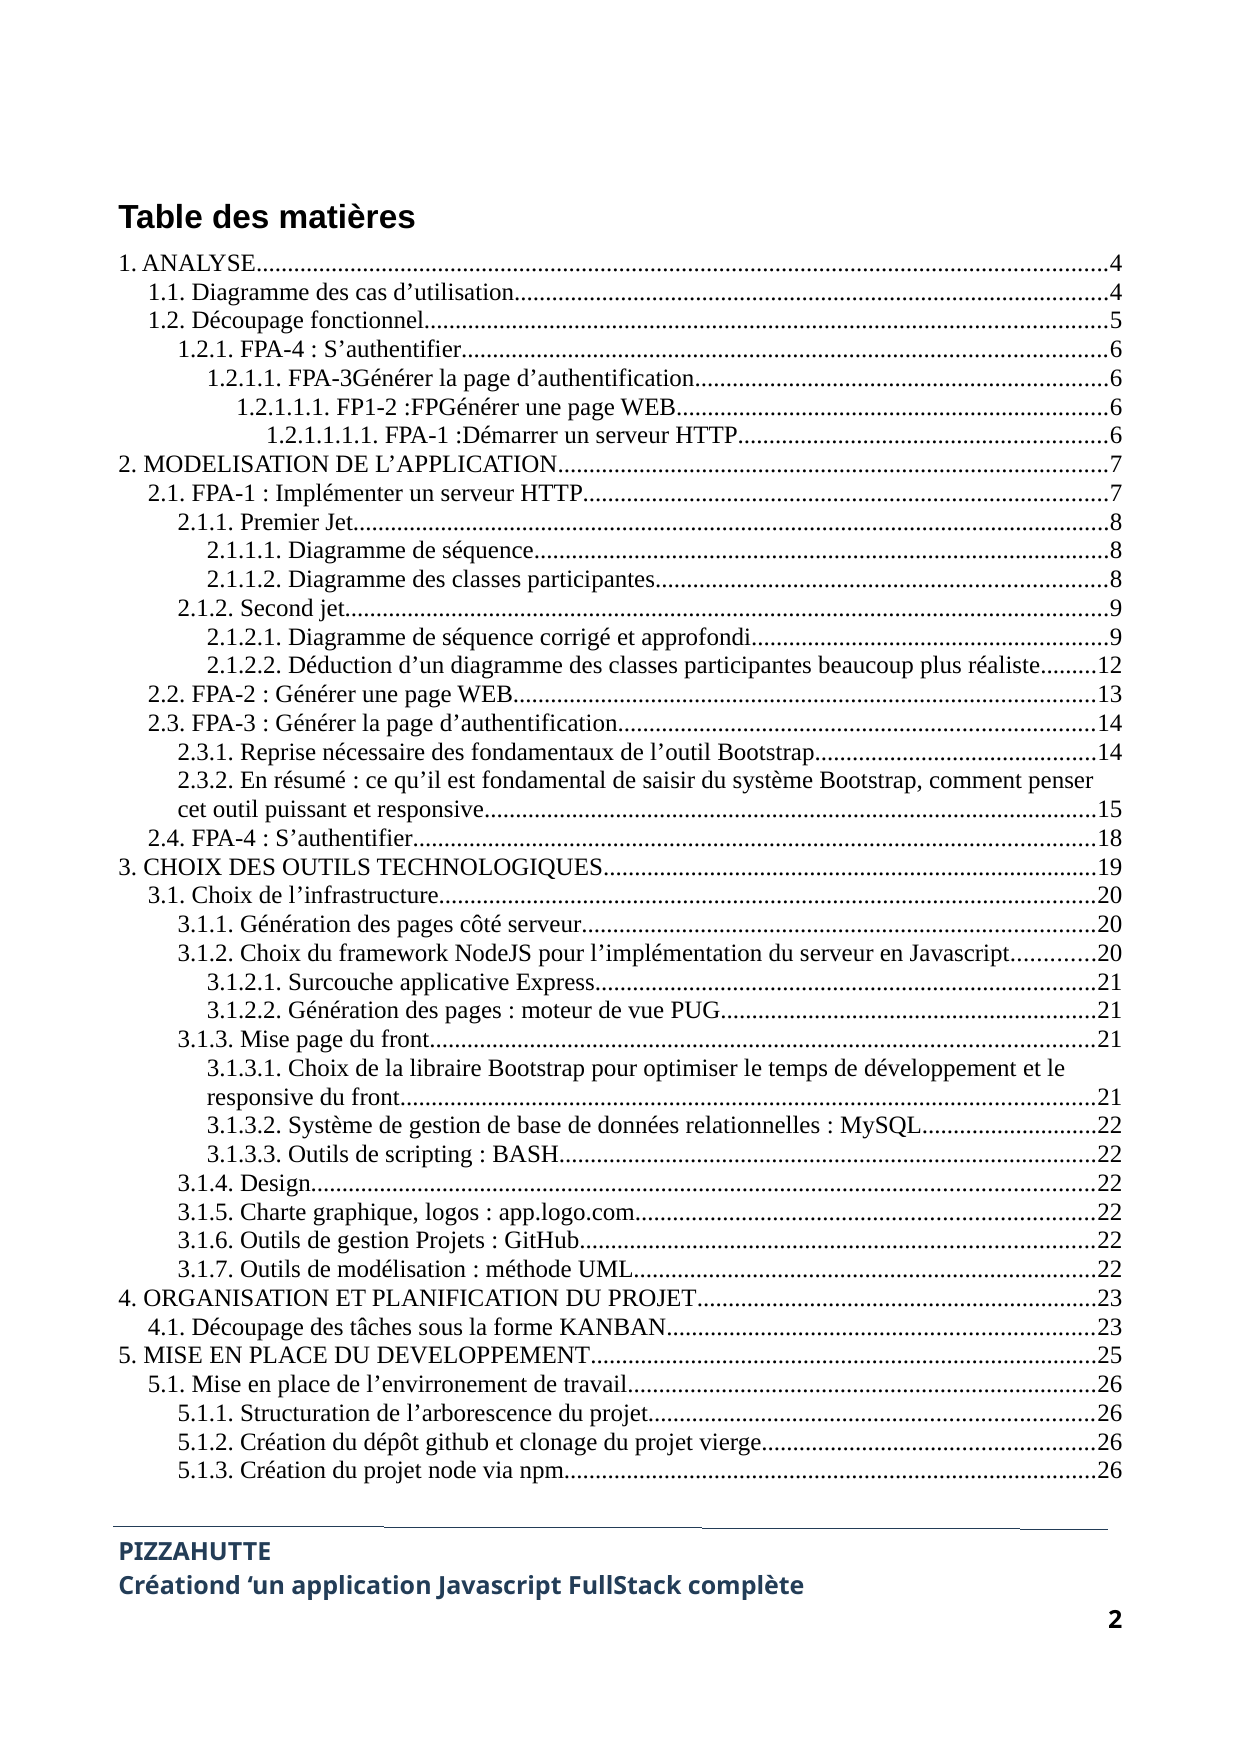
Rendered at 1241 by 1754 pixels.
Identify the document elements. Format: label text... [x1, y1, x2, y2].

text 3.1.2. Choix du framework NodeJS pour l’implémentation du serveur en Javascript 20 [177, 938, 1122, 967]
text 3.1.1. Génération des pages côté serveur 20 [177, 909, 1122, 938]
text 1.2.1.1.1. FP1-2 :FPGénérer une page WEB 6 [236, 392, 1122, 420]
text 3.1.7. Outils de modélisation : méthode UML 22 [177, 1254, 1122, 1283]
text 2.3. FPA-3 : Générer la page d’authentification 14 [148, 708, 1122, 737]
text 3.1.3.3. Outils de scripting : BASH 22 [207, 1139, 1122, 1168]
text 2.1.1. Premier Jet 8 [177, 507, 1122, 535]
text 2.1.1.1. Diagramme de séquence 8 [207, 535, 1122, 564]
text 2.1.2.1. Diagramme de séquence corrigé et approfondi 9 [207, 622, 1122, 650]
text 5.1.1. Structuration de l’arborescence du projet 26 [177, 1398, 1122, 1427]
text 2.1.1.2. Diagramme des classes participantes 8 [207, 564, 1122, 593]
text 2.3.2. En résumé : ce qu’il est fondamental de saisir du système Bootstrap, comment penser cet outil puissant et responsive. 15 [177, 765, 1122, 823]
text 2.2. FPA-2 : Générer une page WEB 13 [148, 679, 1122, 708]
text 5.1.3. Création du projet node via npm 26 [177, 1455, 1122, 1484]
text 2.4. FPA-4 : S’authentifier 18 [148, 823, 1122, 852]
text 3.1.2.2. Génération des pages : moteur de vue PUG 21 [207, 995, 1122, 1024]
text 3.1.3.2. Système de gestion de base de données relationnelles : MySQL 22 [207, 1110, 1122, 1139]
text 2.1. FPA-1 : Implémenter un serveur HTTP 7 [148, 478, 1122, 507]
text 3.1.6. Outils de gestion Projets : GitHub 22 [177, 1225, 1122, 1254]
text 3. CHOIX DES OUTILS TECHNOLOGIQUES 19 [118, 852, 1122, 880]
text 2. MODELISATION DE L’APPLICATION 7 [118, 449, 1122, 478]
text 1.2.1. FPA-4 : S’authentifier 6 [177, 334, 1122, 363]
text 5.1. Mise en place de l’envirronement de travail 26 [148, 1369, 1122, 1398]
text 1.1. Diagramme des cas d’utilisation 4 [148, 277, 1122, 305]
text 1.2.1.1. FPA-3Générer la page d’authentification 6 [207, 363, 1122, 392]
text 3.1.4. Design 22 [177, 1168, 1122, 1197]
text 2.3.1. Reprise nécessaire des fondamentaux de l’outil Bootstrap. 14 [177, 737, 1122, 765]
text 3.1.5. Charte graphique, logos : app.logo.com 22 [177, 1197, 1122, 1225]
text 3.1.3. Mise page du front 21 [177, 1024, 1122, 1053]
text 4. ORGANISATION ET PLANIFICATION DU PROJET 23 [118, 1283, 1122, 1312]
text 3.1. Choix de l’infrastructure 20 [148, 880, 1122, 909]
text 1.2.1.1.1.1. FPA-1 :Démarrer un serveur HTTP 6 [266, 420, 1122, 449]
text 5. MISE EN PLACE DU DEVELOPPEMENT 25 [118, 1340, 1122, 1369]
text 3.1.3.1. Choix de la libraire Bootstrap pour optimiser le temps de développement et le responsive du front 21 [207, 1053, 1122, 1110]
subtitle Table des matières [118, 197, 1122, 235]
text 2.1.2.2. Déduction d’un diagramme des classes participantes beaucoup plus réaliste 12 [207, 650, 1122, 679]
text 3.1.2.1. Surcouche applicative Express 21 [207, 967, 1122, 995]
text 4.1. Découpage des tâches sous la forme KANBAN 23 [148, 1312, 1122, 1340]
text 2.1.2. Second jet 9 [177, 593, 1122, 622]
text 5.1.2. Création du dépôt github et clonage du projet vierge 26 [177, 1427, 1122, 1455]
text 1. ANALYSE 4 [118, 248, 1122, 277]
text 1.2. Découpage fonctionnel 5 [148, 305, 1122, 334]
